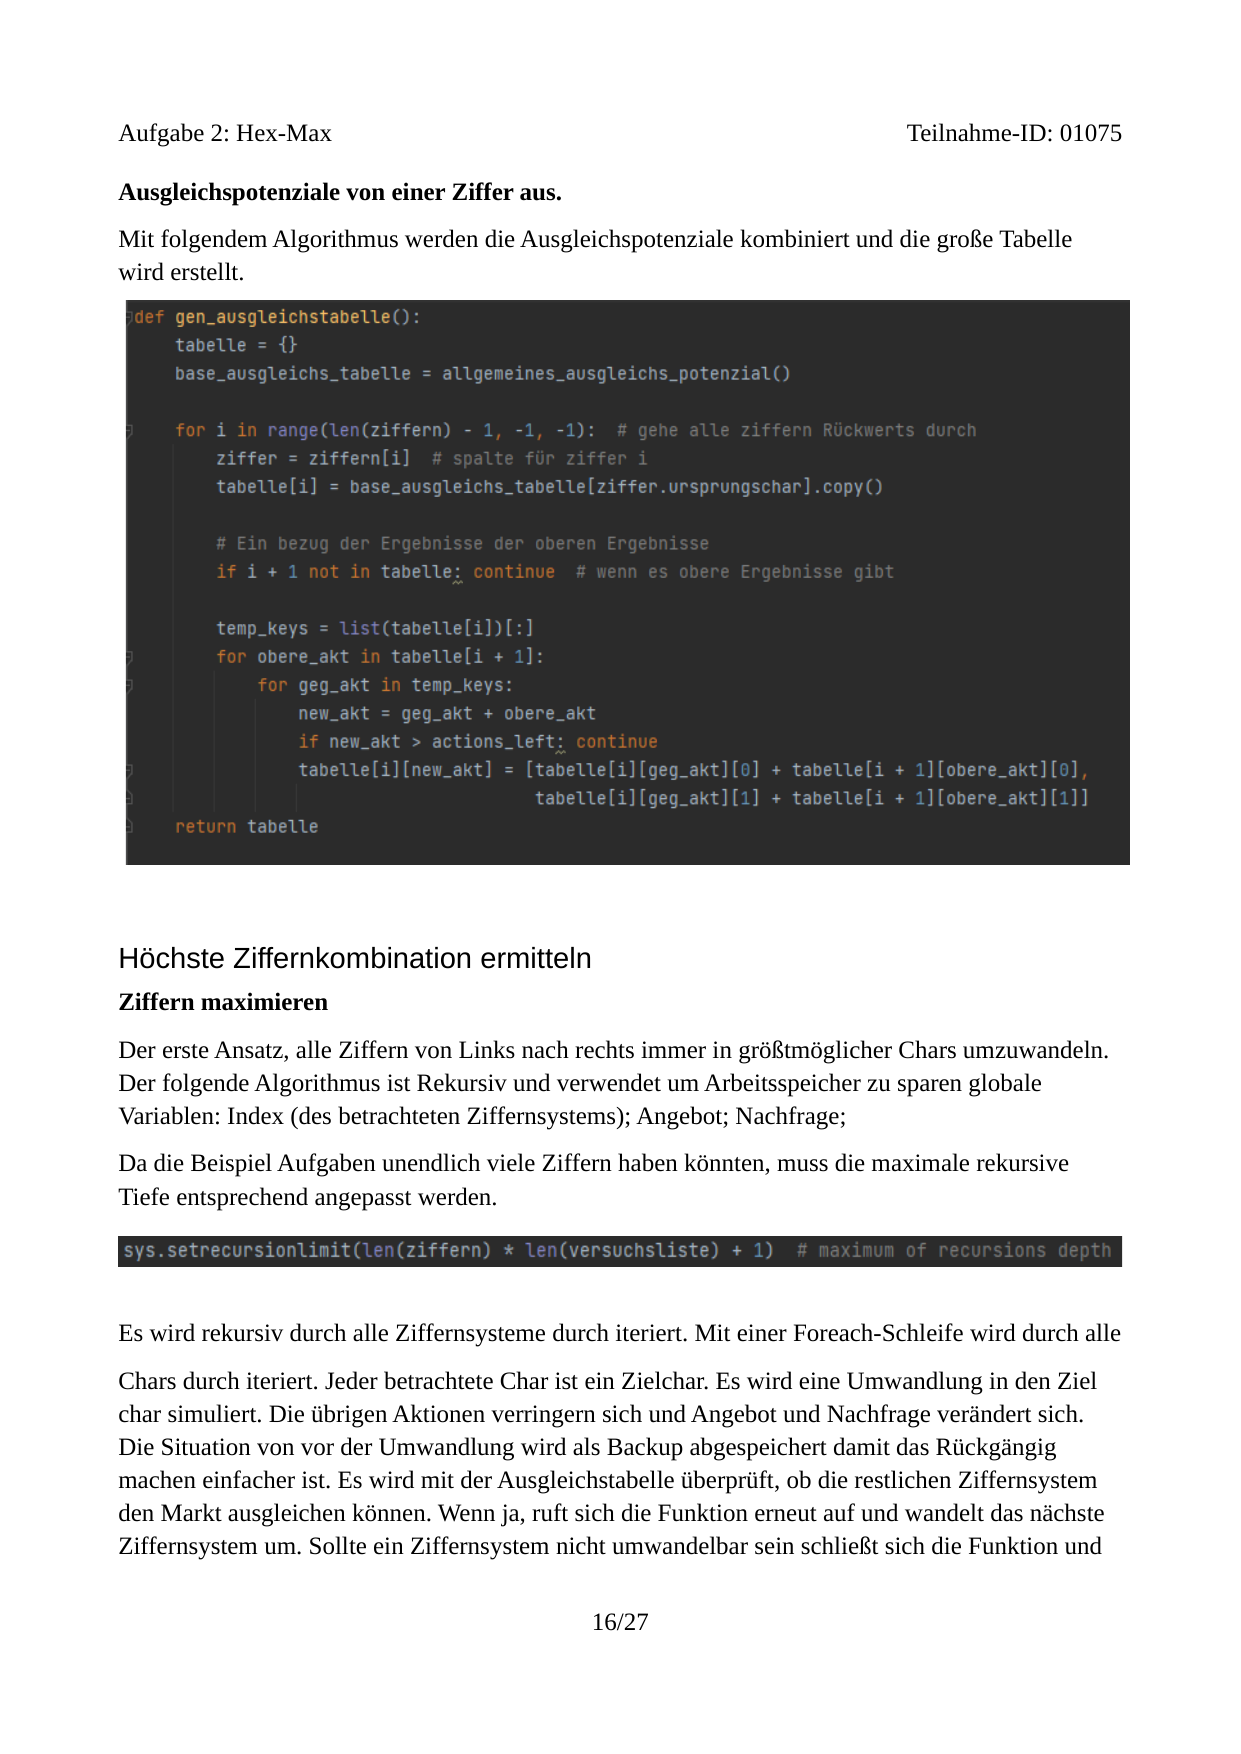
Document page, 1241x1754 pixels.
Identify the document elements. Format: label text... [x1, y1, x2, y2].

text Mit folgendem Algorithmus werden die Ausgleichspotenziale kombiniert und die große Tabelle wird erstellt. [118, 224, 1122, 286]
picture [118, 1236, 1123, 1267]
subtitle Höchste Ziffernkombination ermitteln [118, 941, 1122, 975]
text Ziffern maximieren [118, 987, 1122, 1016]
text Der erste Ansatz, alle Ziffern von Links nach rechts immer in größtmöglicher Chars umzuwandeln. Der folgende Algorithmus ist Rekursiv und verwendet um Arbeitsspeicher zu sparen globale Variablen: Index (des betrachteten Ziffernsystems); Angebot; Nachfrage; [118, 1035, 1122, 1130]
text Chars durch iteriert. Jeder betrachtete Char ist ein Zielchar. Es wird eine Umwandlung in den Ziel char simuliert. Die übrigen Aktionen verringern sich und Angebot und Nachfrage verändert sich. Die Situation von vor der Umwandlung wird als Backup abgespeichert damit das Rückgängig machen einfacher ist. Es wird mit der Ausgleichstabelle überprüft, ob die restlichen Ziffernsystem den Markt ausgleichen können. Wenn ja, ruft sich die Funktion erneut auf und wandelt das nächste Ziffernsystem um. Sollte ein Ziffernsystem nicht umwandelbar sein schließt sich die Funktion und [118, 1366, 1122, 1560]
text Es wird rekursiv durch alle Ziffernsysteme durch iteriert. Mit einer Foreach-Schleife wird durch alle [118, 1318, 1122, 1347]
text Ausgleichspotenziale von einer Ziffer aus. [118, 177, 1122, 206]
text Da die Beispiel Aufgaben unendlich viele Ziffern haben könnten, muss die maximale rekursive Tiefe entsprechend angepasst werden. [118, 1148, 1122, 1210]
picture [125, 300, 1130, 865]
